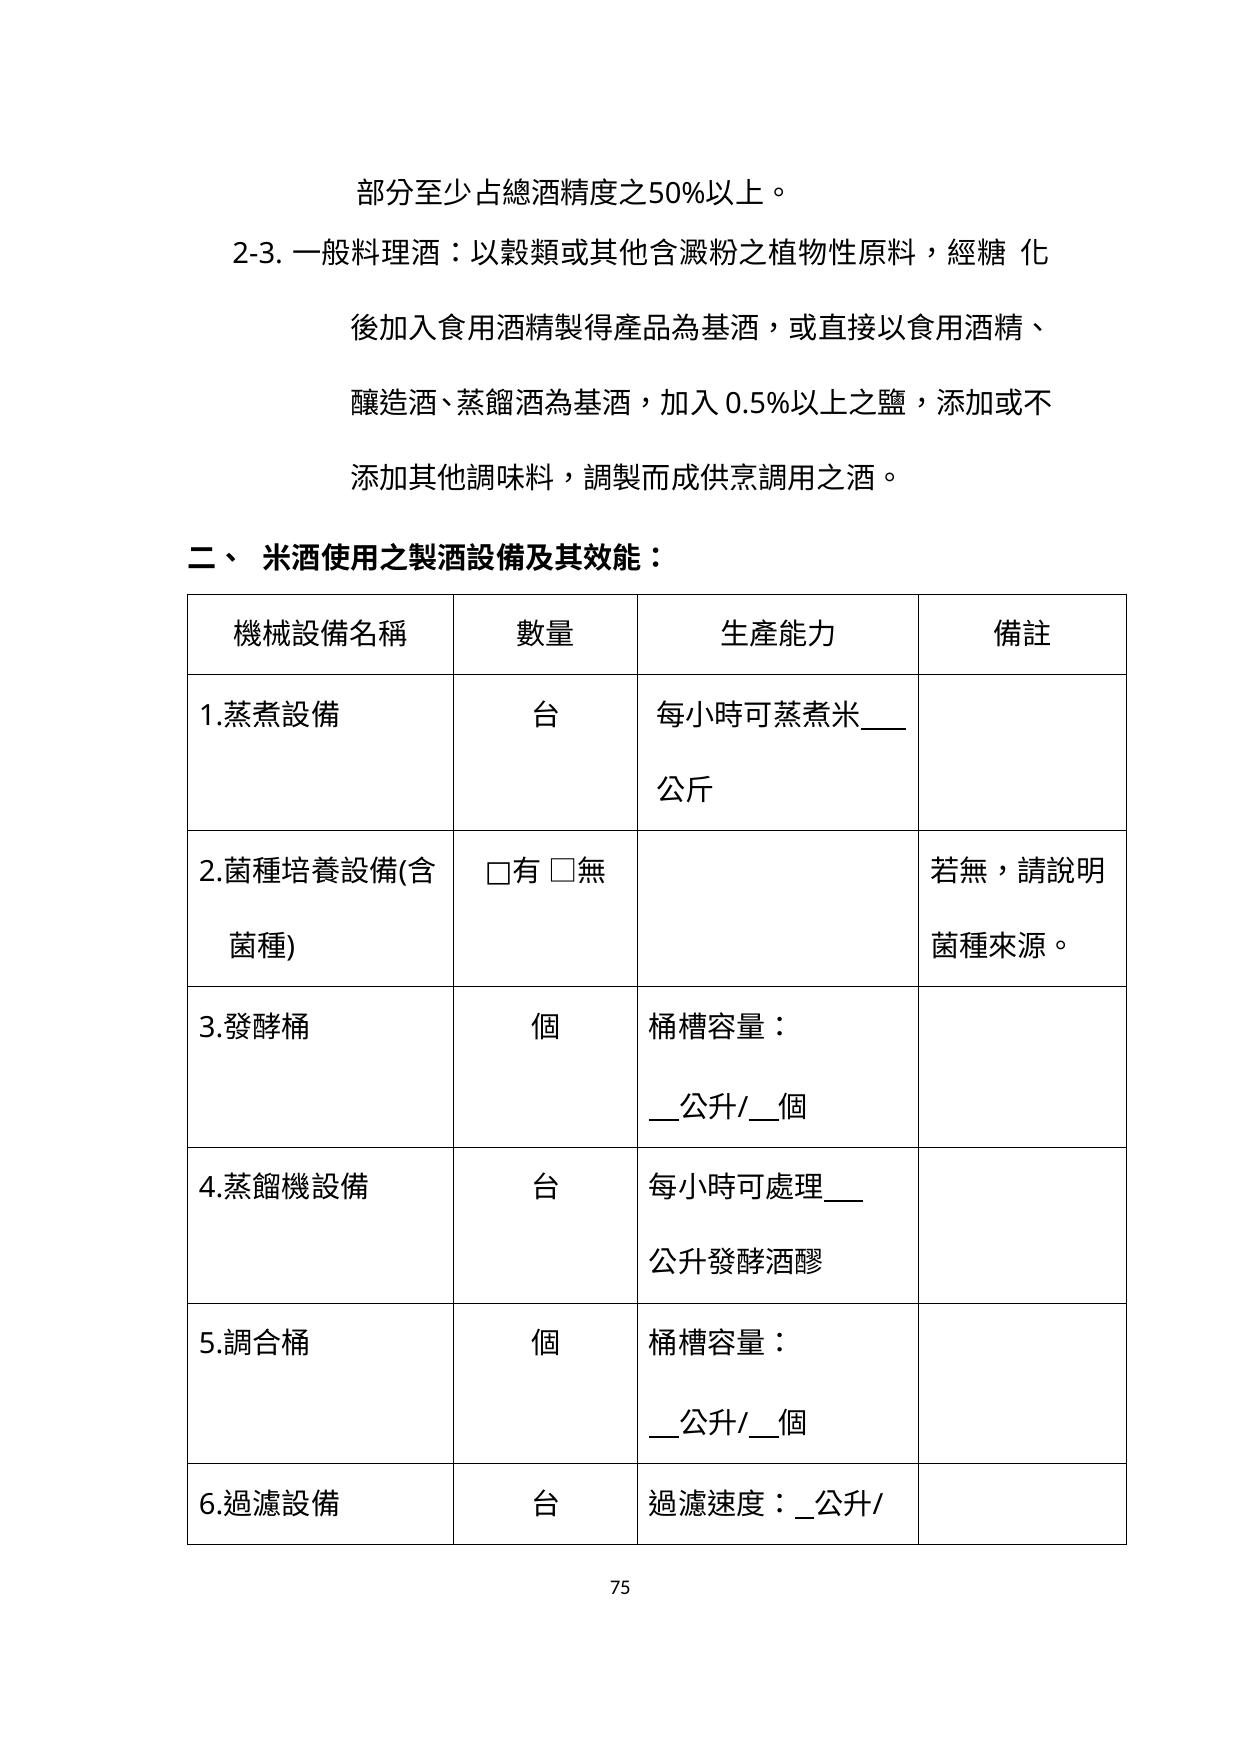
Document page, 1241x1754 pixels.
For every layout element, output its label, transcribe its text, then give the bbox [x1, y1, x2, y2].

table_cell 若無，請說明菌種來源。 [919, 831, 1126, 986]
table_cell 5.調合桶 [188, 1304, 453, 1463]
table_cell 台 [454, 1148, 637, 1302]
table_cell 台 [454, 1464, 637, 1544]
table_cell 過濾速度： 公升/ [638, 1464, 918, 1544]
table_cell 6.過濾設備 [188, 1464, 453, 1544]
text 2-3. 一般料理酒：以穀類或其他含澱粉之植物性原料，經糖 化後加入食用酒精製得產品為基酒，或直接以食用酒精、釀造酒、蒸餾酒為基酒，加入0.5%以上之鹽，添加或不添加其他調味料，調製而成供烹調用之酒。 [187, 214, 1053, 514]
table_cell 個 [454, 1304, 637, 1463]
table_header 生產能力 [638, 595, 918, 674]
table_cell [919, 987, 1126, 1147]
table_cell □有 □無 [454, 831, 637, 986]
table_cell 4.蒸餾機設備 [188, 1148, 453, 1302]
table_cell 桶槽容量： 公升/ 個 [638, 987, 918, 1147]
table_cell 3.發酵桶 [188, 987, 453, 1147]
table_cell 桶槽容量： 公升/ 個 [638, 1304, 918, 1463]
table_cell 2.菌種培養設備(含菌種) [188, 831, 453, 986]
table_cell [919, 675, 1126, 830]
table_cell [638, 831, 918, 986]
table_cell [919, 1148, 1126, 1302]
list 米酒使用之製酒設備及其效能： [187, 518, 1053, 593]
table_cell [919, 1464, 1126, 1544]
table_cell 每小時可處理 公升發酵酒醪 [638, 1148, 918, 1302]
table_header 備註 [919, 595, 1126, 674]
table_cell 台 [454, 675, 637, 830]
text 部分至少占總酒精度之50%以上。 [262, 162, 1053, 214]
table_header 數量 [454, 595, 637, 674]
table_header 機械設備名稱 [188, 595, 453, 674]
table_cell 每小時可蒸煮米 公斤 [638, 675, 918, 830]
table_cell [919, 1304, 1126, 1463]
table_cell 1.蒸煮設備 [188, 675, 453, 830]
table_cell 個 [454, 987, 637, 1147]
